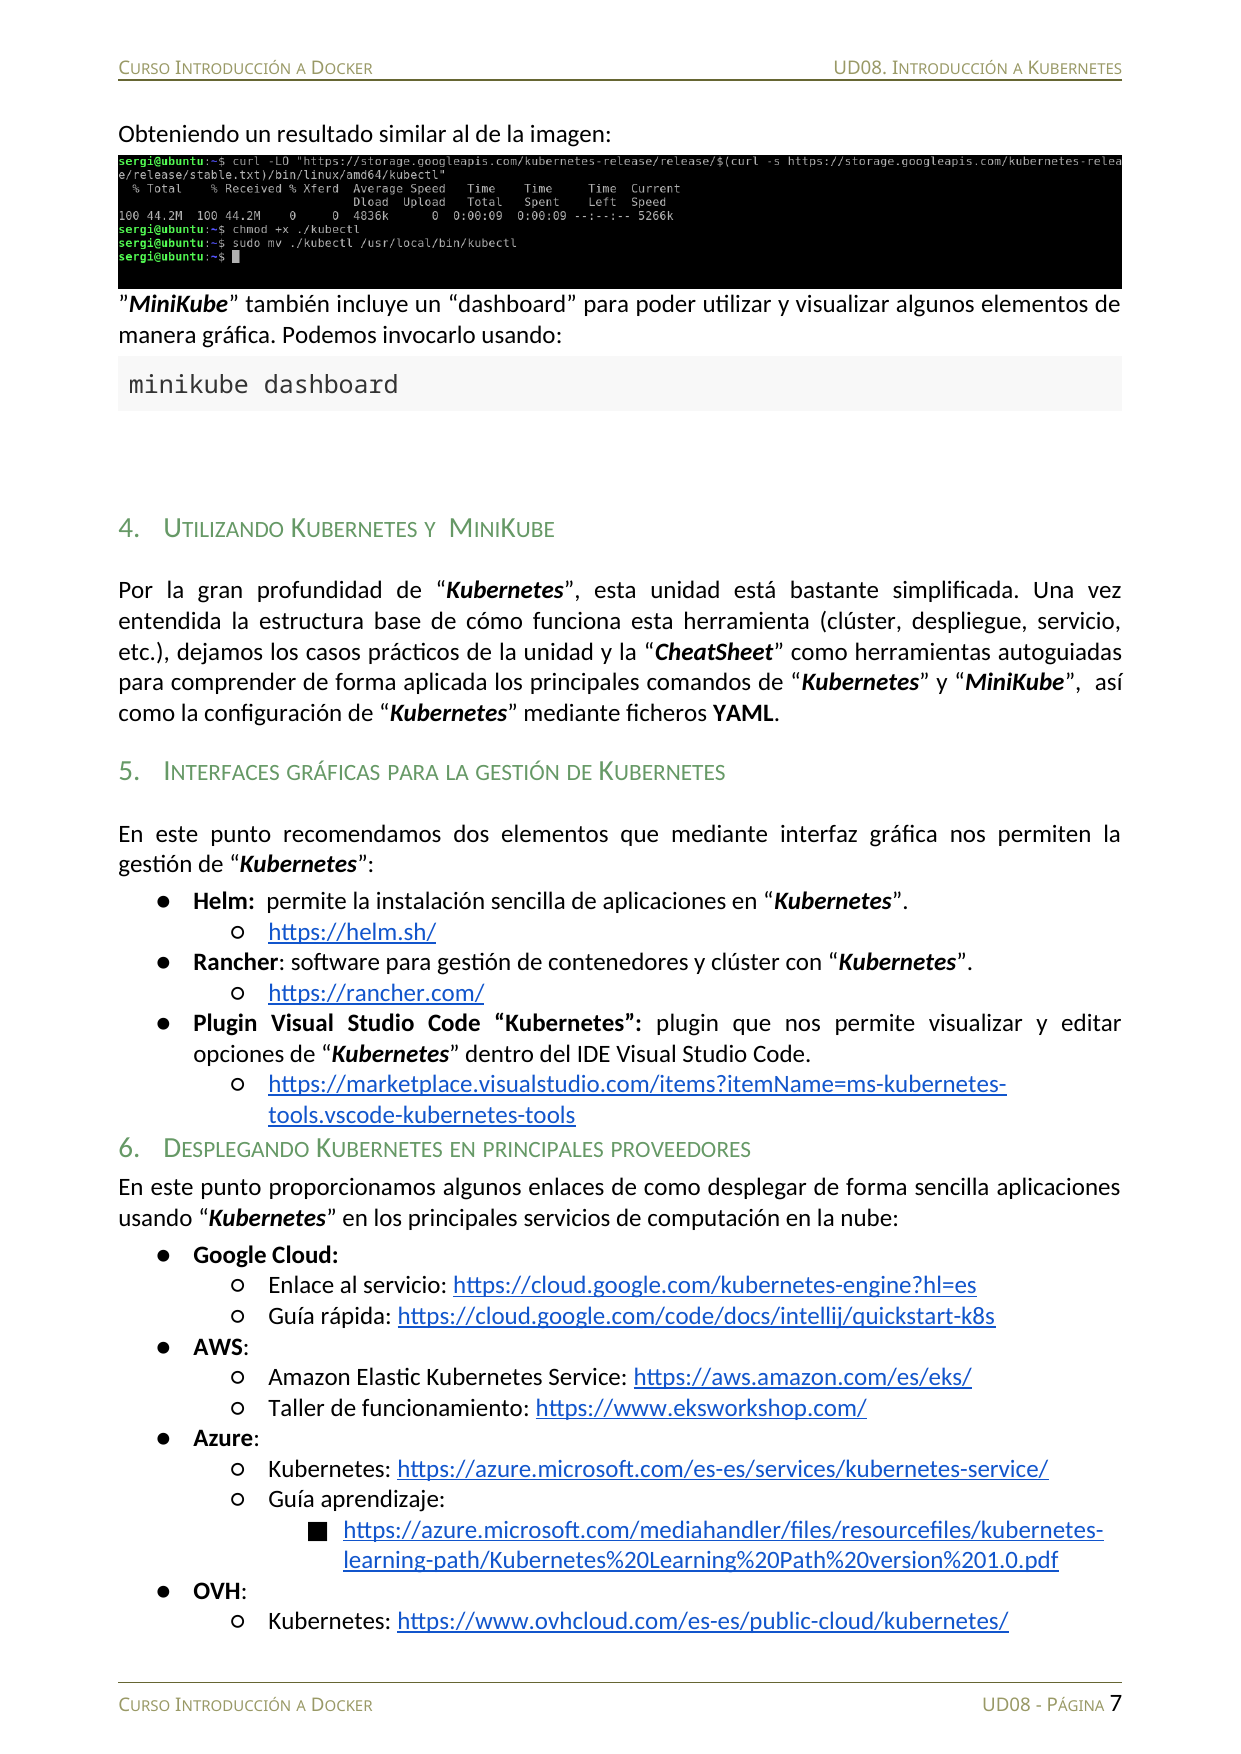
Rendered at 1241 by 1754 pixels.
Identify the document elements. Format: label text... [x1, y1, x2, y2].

picture [118, 155, 1122, 289]
text ”MiniKube” también incluye un “dashboard” para poder utilizar y visualizar algunos elementos de manera gráfica. Podemos invocarlo usando: [118, 289, 1122, 349]
list Enlace al servicio: https://cloud.google.com/kubernetes-engine?hl=es [231, 1269, 1122, 1300]
list Azure: [156, 1422, 1122, 1453]
text Obteniendo un resultado similar al de la imagen: [118, 118, 1122, 148]
list Kubernetes: https://www.ovhcloud.com/es-es/public-cloud/kubernetes/ [231, 1605, 1122, 1636]
list Rancher: software para gestión de contenedores y clúster con “Kubernetes”. [156, 946, 1122, 977]
list AWS: [156, 1331, 1122, 1361]
table_header minikube dashboard [118, 356, 1122, 411]
subtitle Desplegando Kubernetes en principales proveedores [118, 1129, 1122, 1165]
text En este punto proporcionamos algunos enlaces de como desplegar de forma sencilla aplicaciones usando “Kubernetes” en los principales servicios de computación en la nube: [118, 1172, 1122, 1233]
list Amazon Elastic Kubernetes Service: https://aws.amazon.com/es/eks/ [231, 1361, 1122, 1392]
text Por la gran profundidad de “Kubernetes”, esta unidad está bastante simplificada. Una vez entendida la estructura base de cómo funciona esta herramienta (clúster, despliegue, servicio, etc.), dejamos los casos prácticos de la unidad y la “CheatSheet” como herramientas autoguiadas para comprender de forma aplicada los principales comandos de “Kubernetes” y “MiniKube”, así como la configuración de “Kubernetes” mediante ficheros YAML. [118, 575, 1122, 727]
list https://azure.microsoft.com/mediahandler/files/resourcefiles/kubernetes-learning-path/Kubernetes%20Learning%20Path%20version%201.0.pdf [306, 1514, 1122, 1575]
list OVH: [156, 1575, 1122, 1605]
list Kubernetes: https://azure.microsoft.com/es-es/services/kubernetes-service/ [231, 1453, 1122, 1483]
list https://marketplace.visualstudio.com/items?itemName=ms-kubernetes-tools.vscode-kubernetes-tools [231, 1068, 1122, 1129]
subtitle Interfaces gráficas para la gestión de Kubernetes [118, 752, 1122, 788]
list https://helm.sh/ [231, 916, 1122, 946]
list Taller de funcionamiento: https://www.eksworkshop.com/ [231, 1392, 1122, 1422]
list Google Cloud: [156, 1239, 1122, 1269]
list Guía aprendizaje: [231, 1483, 1122, 1514]
list Helm: permite la instalación sencilla de aplicaciones en “Kubernetes”. [156, 885, 1122, 916]
text En este punto recomendamos dos elementos que mediante interfaz gráfica nos permiten la gestión de “Kubernetes”: [118, 818, 1122, 879]
subtitle Utilizando Kubernetes y MiniKube [118, 509, 1122, 544]
list https://rancher.com/ [231, 977, 1122, 1007]
list Plugin Visual Studio Code “Kubernetes”: plugin que nos permite visualizar y editar opciones de “Kubernetes” dentro del IDE Visual Studio Code. [156, 1007, 1122, 1068]
list Guía rápida: https://cloud.google.com/code/docs/intellij/quickstart-k8s [231, 1300, 1122, 1331]
